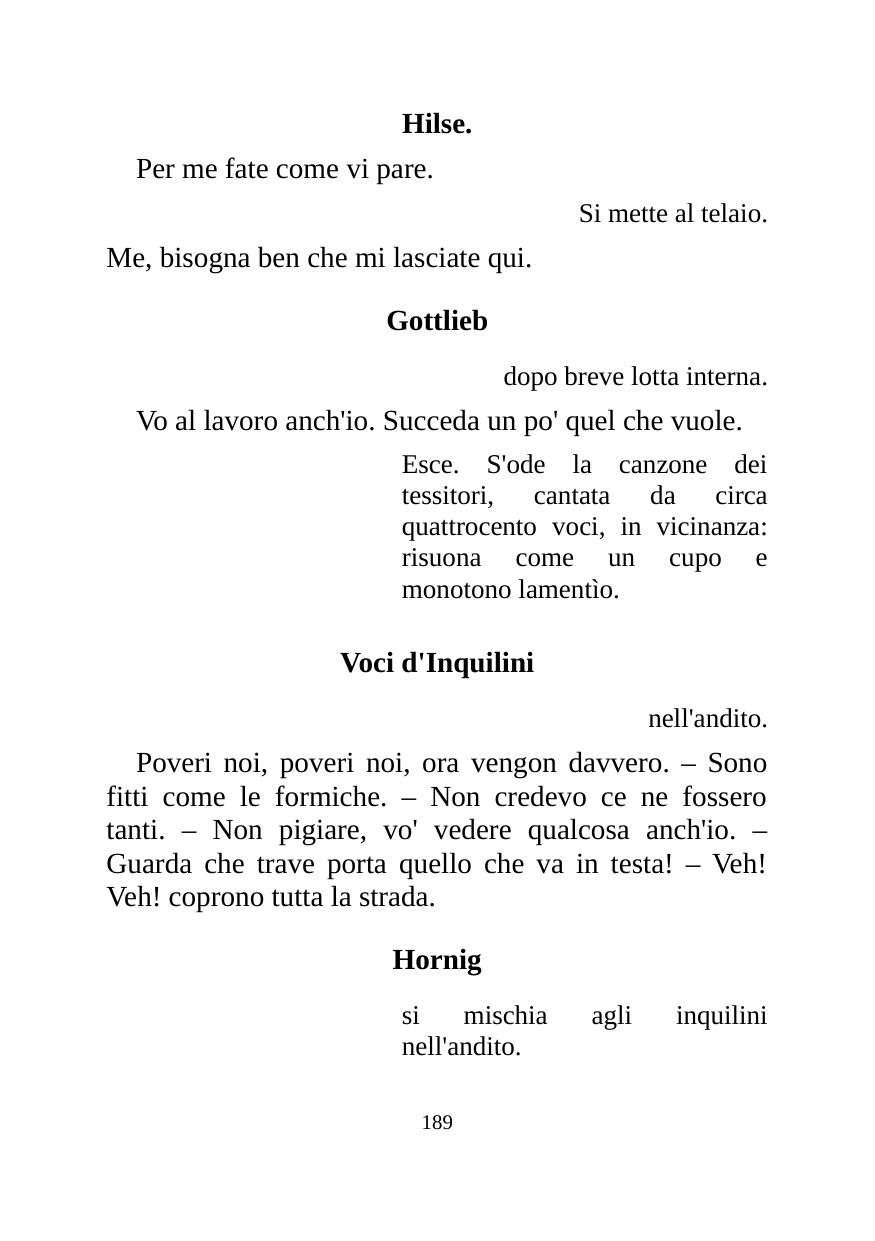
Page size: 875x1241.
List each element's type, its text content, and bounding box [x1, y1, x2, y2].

text Esce. S'ode la canzone dei tessitori, cantata da circa quattrocento voci, in vicinanza: risuona come un cupo e monotono lamentìo. [402, 448, 768, 604]
text Voci d'Inquilini [106, 645, 768, 679]
text Hornig [106, 942, 768, 976]
text Vo al lavoro anch'io. Succeda un po' quel che vuole. [106, 403, 768, 436]
text Poveri noi, poveri noi, ora vengon davvero. – Sono fitti come le formiche. – Non credevo ce ne fossero tanti. – Non pigiare, vo' vedere qualcosa anch'io. – Guarda che trave porta quello che va in testa! – Veh! Veh! coprono tutta la strada. [106, 745, 768, 913]
text Hilse. [106, 106, 768, 140]
text dopo breve lotta interna. [402, 360, 768, 391]
text si mischia agli inquilini nell'andito. [402, 999, 768, 1062]
text nell'andito. [402, 702, 768, 733]
text Gottlieb [106, 303, 768, 336]
text Si mette al telaio. [402, 197, 768, 228]
text Per me fate come vi pare. [106, 152, 768, 185]
text Me, bisogna ben che mi lasciate qui. [106, 240, 768, 273]
